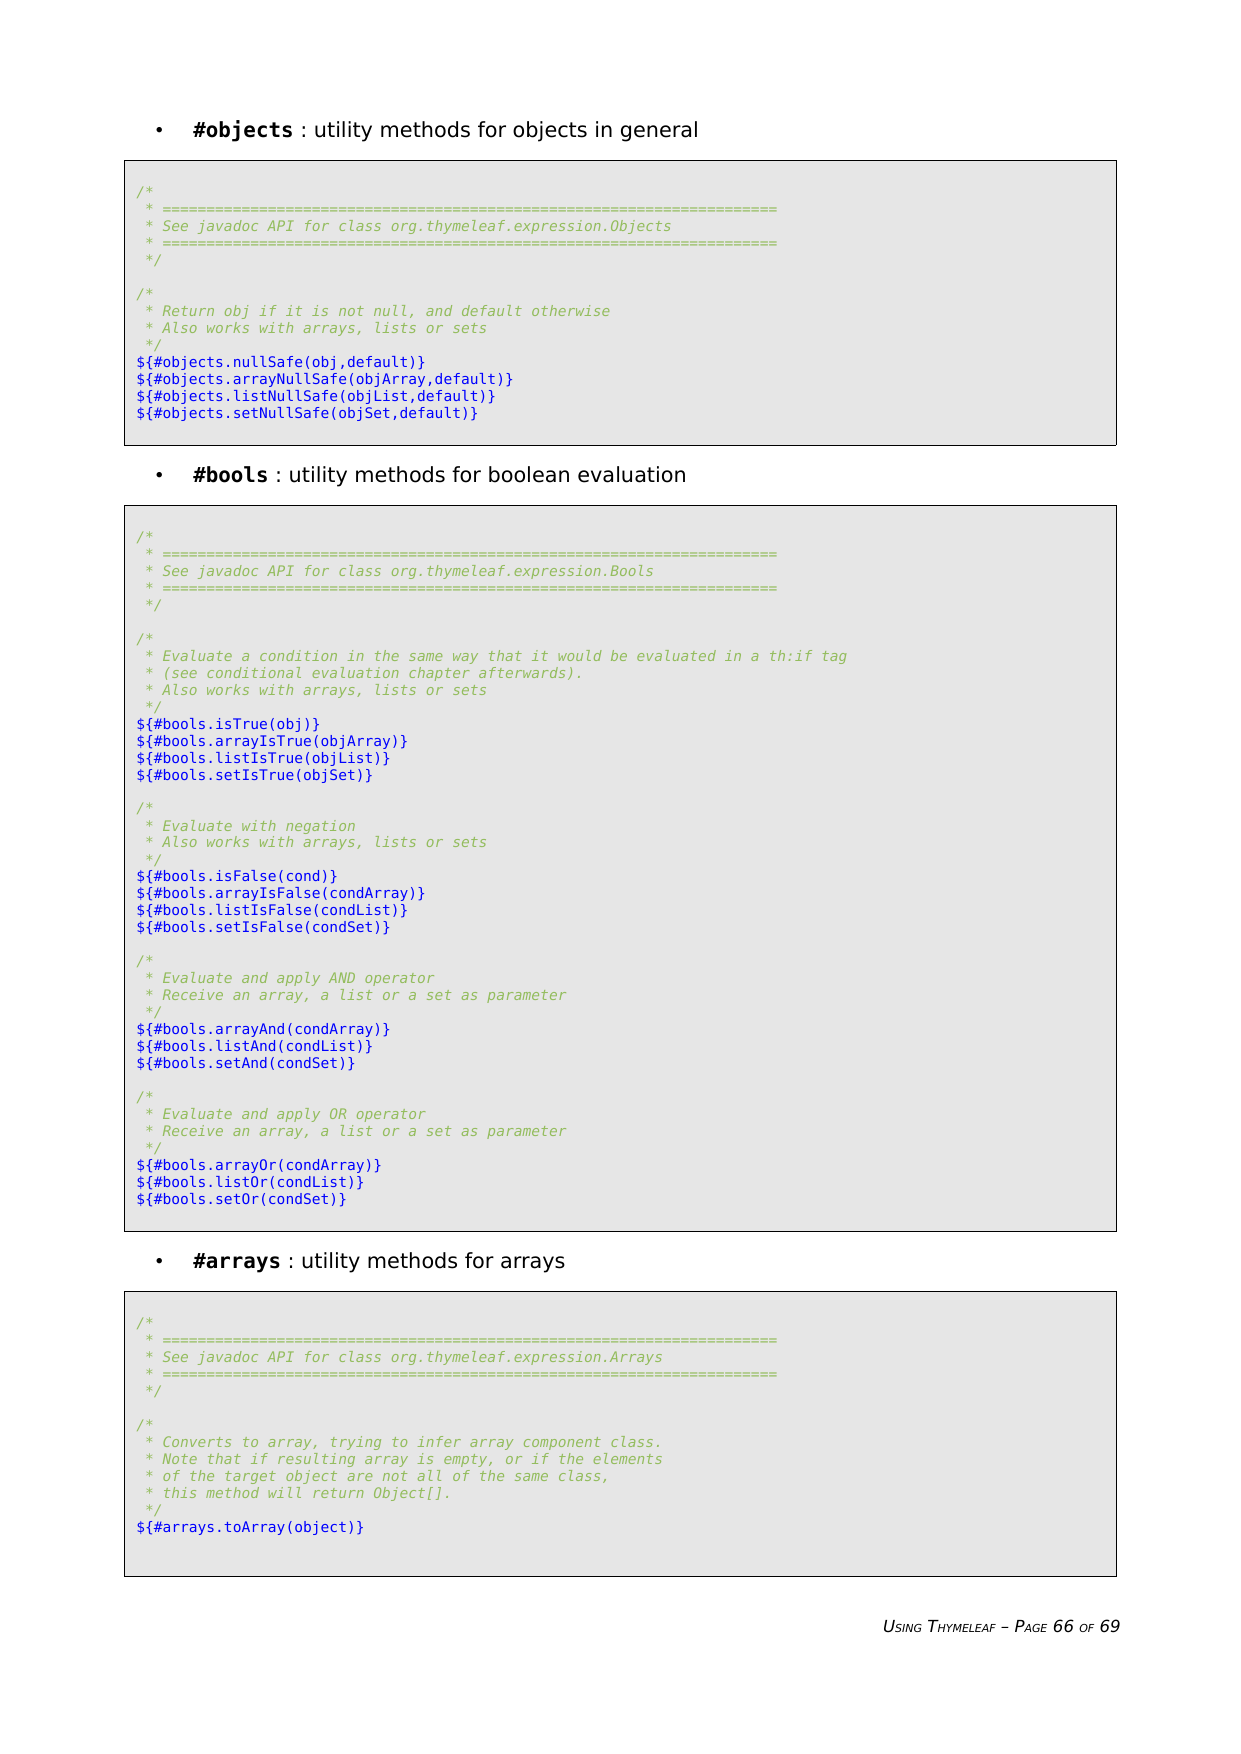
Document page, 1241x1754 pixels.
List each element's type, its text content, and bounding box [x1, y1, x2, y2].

text /* * ====================================================================== * See javadoc API for class org.thymeleaf.expression.Arrays * ====================================================================== */ /* * Converts to array, trying to infer array component class. * Note that if resulting array is empty, or if the elements * of the target object are not all of the same class, * this method will return Object[]. */ ${#arrays.toArray(object)} [125, 1292, 1116, 1576]
list #arrays : utility methods for arrays [156, 1249, 1122, 1274]
list #bools : utility methods for boolean evaluation [156, 463, 1122, 487]
text /* * ====================================================================== * See javadoc API for class org.thymeleaf.expression.Bools * ====================================================================== */ /* * Evaluate a condition in the same way that it would be evaluated in a th:if tag * (see conditional evaluation chapter afterwards). * Also works with arrays, lists or sets */ ${#bools.isTrue(obj)} ${#bools.arrayIsTrue(objArray)} ${#bools.listIsTrue(objList)} ${#bools.setIsTrue(objSet)} /* * Evaluate with negation * Also works with arrays, lists or sets */ ${#bools.isFalse(cond)} ${#bools.arrayIsFalse(condArray)} ${#bools.listIsFalse(condList)} ${#bools.setIsFalse(condSet)} /* * Evaluate and apply AND operator * Receive an array, a list or a set as parameter */ ${#bools.arrayAnd(condArray)} ${#bools.listAnd(condList)} ${#bools.setAnd(condSet)} /* * Evaluate and apply OR operator * Receive an array, a list or a set as parameter */ ${#bools.arrayOr(condArray)} ${#bools.listOr(condList)} ${#bools.setOr(condSet)} [125, 506, 1116, 1231]
list #objects : utility methods for objects in general [156, 118, 1122, 142]
text /* * ====================================================================== * See javadoc API for class org.thymeleaf.expression.Objects * ====================================================================== */ /* * Return obj if it is not null, and default otherwise * Also works with arrays, lists or sets */ ${#objects.nullSafe(obj,default)} ${#objects.arrayNullSafe(objArray,default)} ${#objects.listNullSafe(objList,default)} ${#objects.setNullSafe(objSet,default)} [125, 161, 1116, 445]
